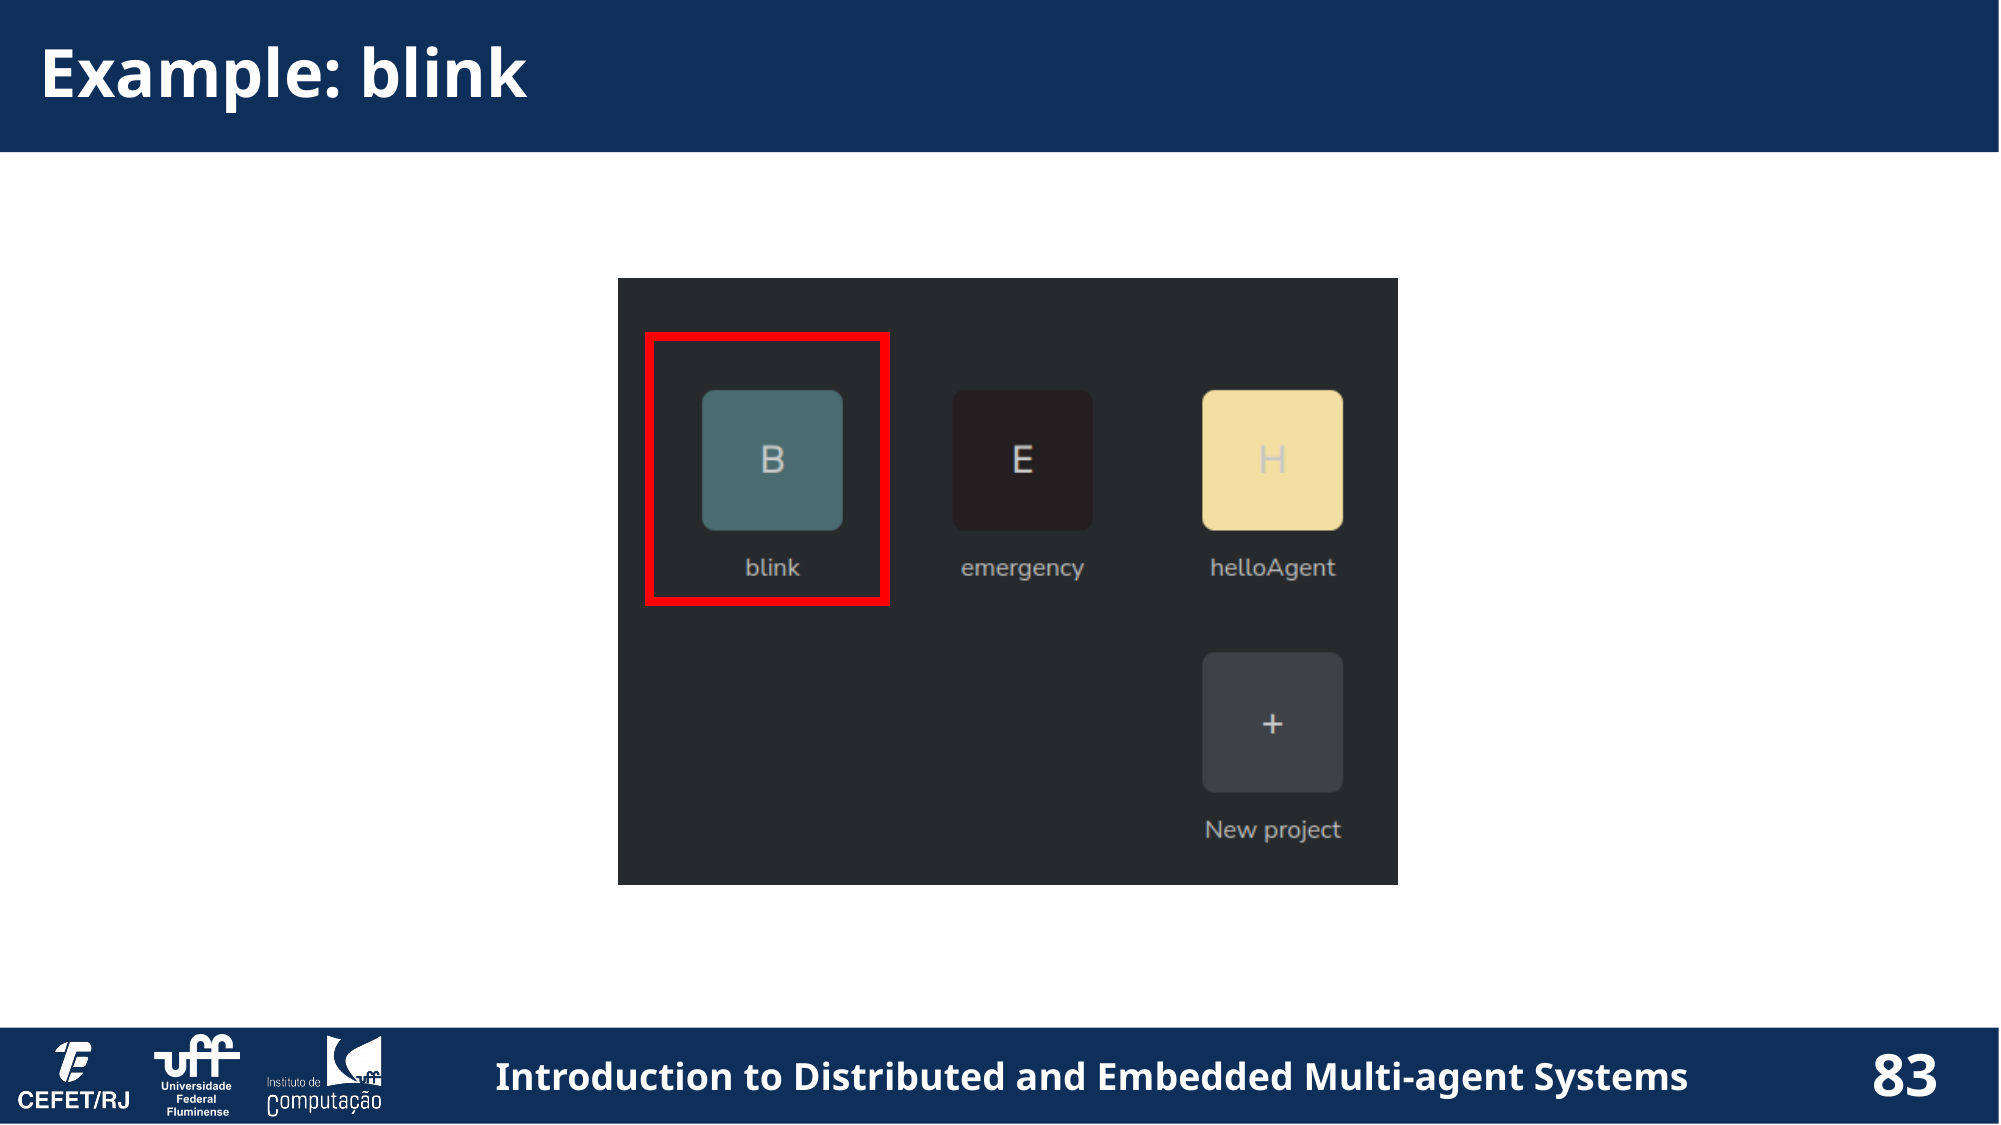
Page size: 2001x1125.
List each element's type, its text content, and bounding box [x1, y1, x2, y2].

text_box Example: blink [25, 23, 1999, 119]
picture [18, 1021, 129, 1125]
picture [153, 1033, 241, 1121]
picture [265, 1033, 383, 1117]
picture [618, 278, 1398, 886]
